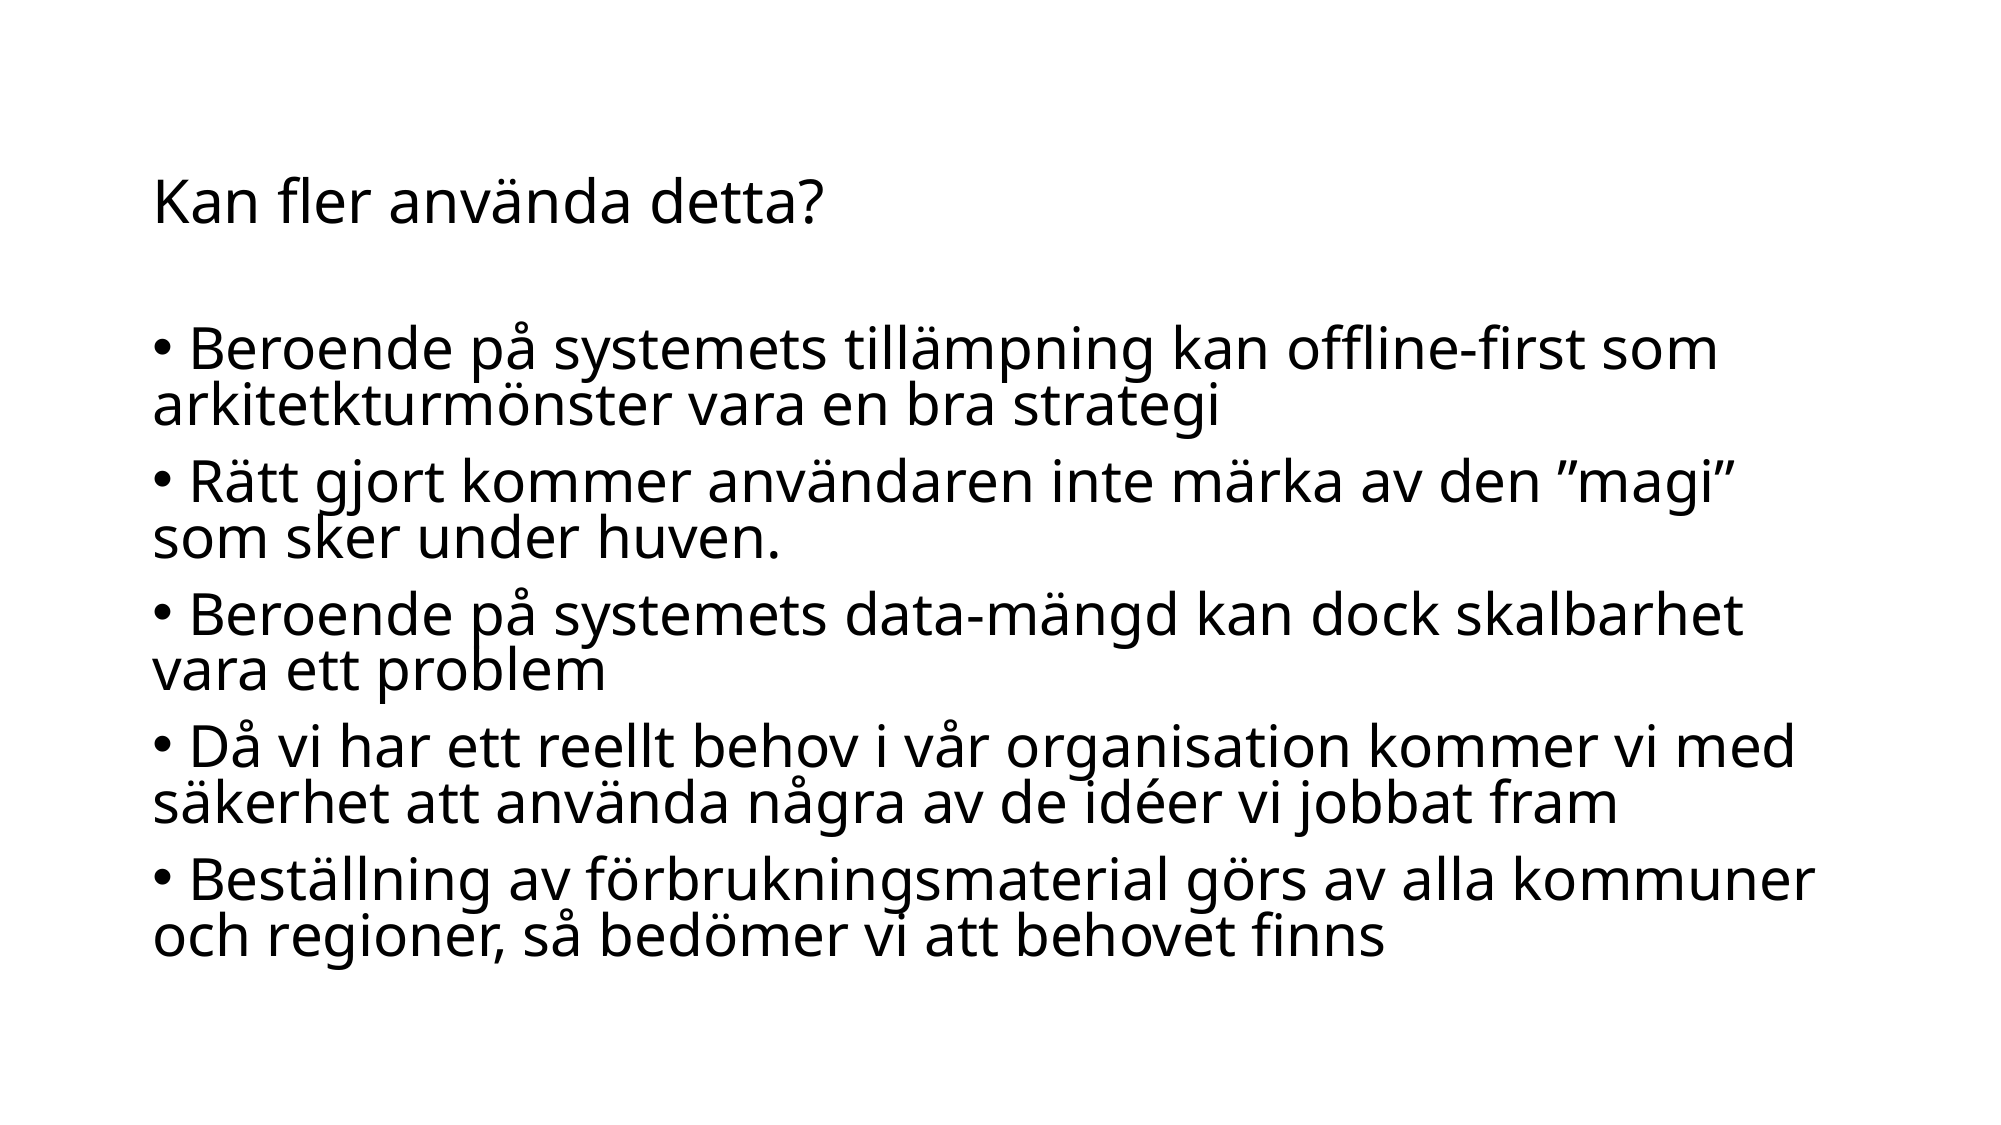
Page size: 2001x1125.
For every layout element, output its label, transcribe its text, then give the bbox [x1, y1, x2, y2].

title Kan fler använda detta? [137, 163, 1863, 317]
list Beroende på systemets tillämpning kan offline-first som arkitetkturmönster vara en bra strategi Rätt gjort kommer användaren inte märka av den ”magi” som sker under huven. Beroende på systemets data-mängd kan dock skalbarhet vara ett problem Då vi har ett reellt behov i vår organisation kommer vi med säkerhet att använda några av de idéer vi jobbat fram Beställning av förbrukningsmaterial görs av alla kommuner och regioner, så bedömer vi att behovet finns [137, 317, 1863, 1018]
